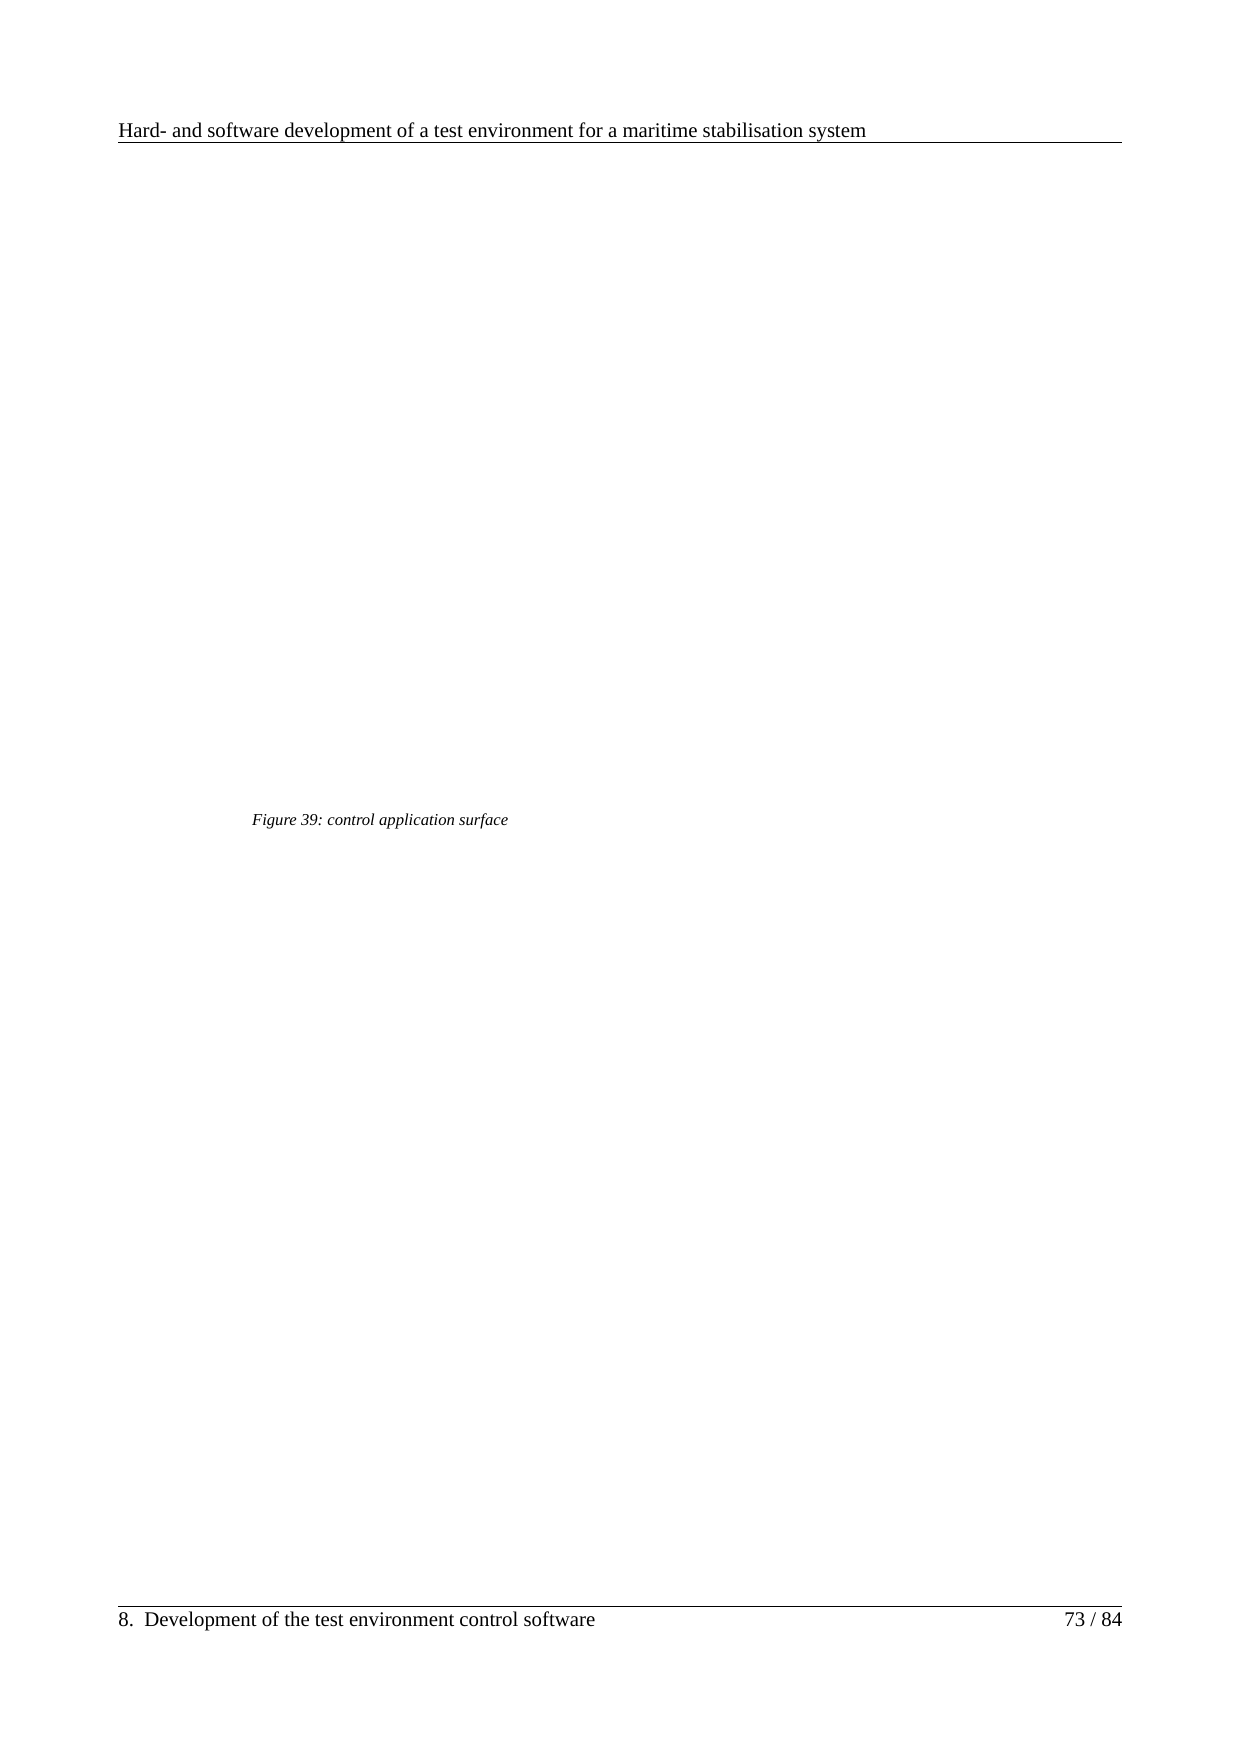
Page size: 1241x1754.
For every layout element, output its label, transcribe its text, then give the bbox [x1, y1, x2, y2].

text Figure 39: control application surface [252, 189, 988, 829]
